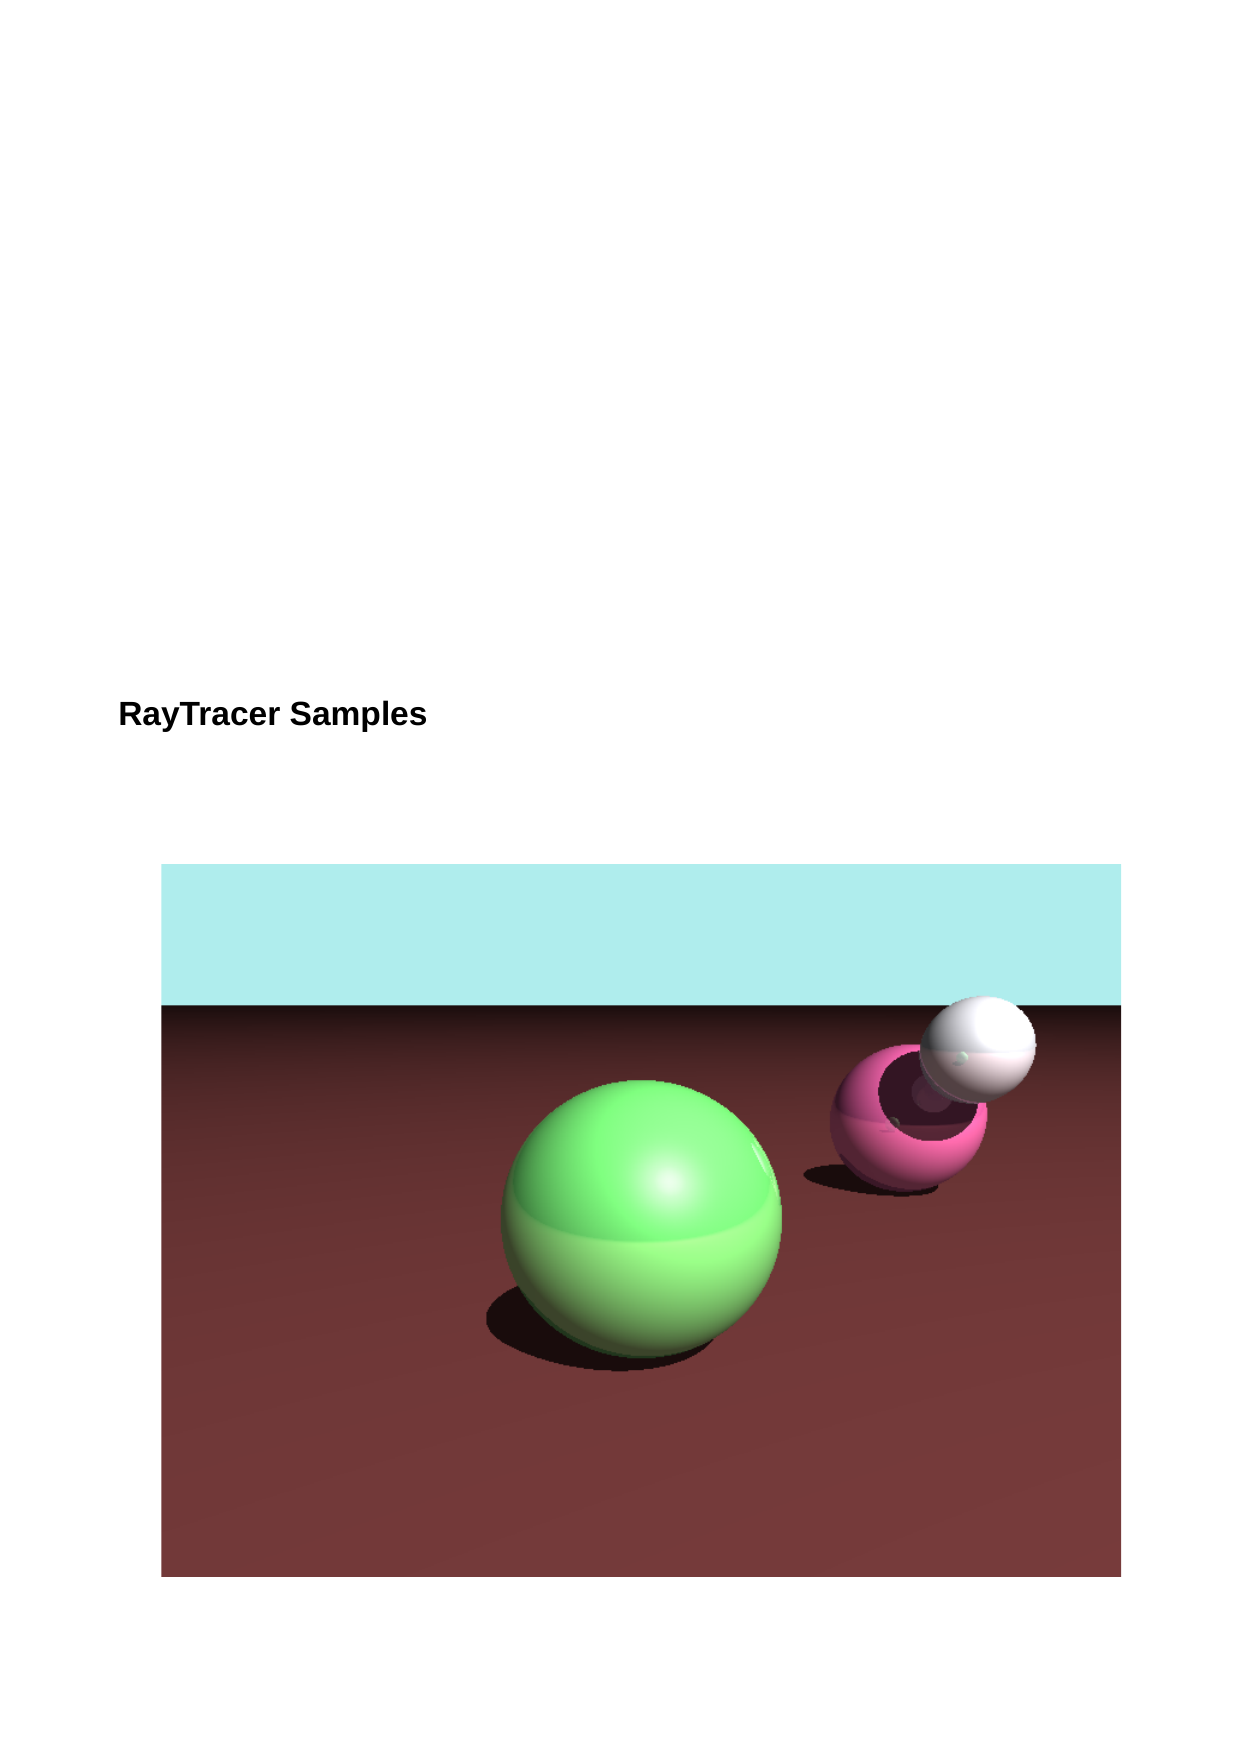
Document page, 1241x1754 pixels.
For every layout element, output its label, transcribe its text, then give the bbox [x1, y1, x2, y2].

picture [161, 864, 1122, 1577]
subtitle RayTracer Samples [118, 694, 1122, 733]
